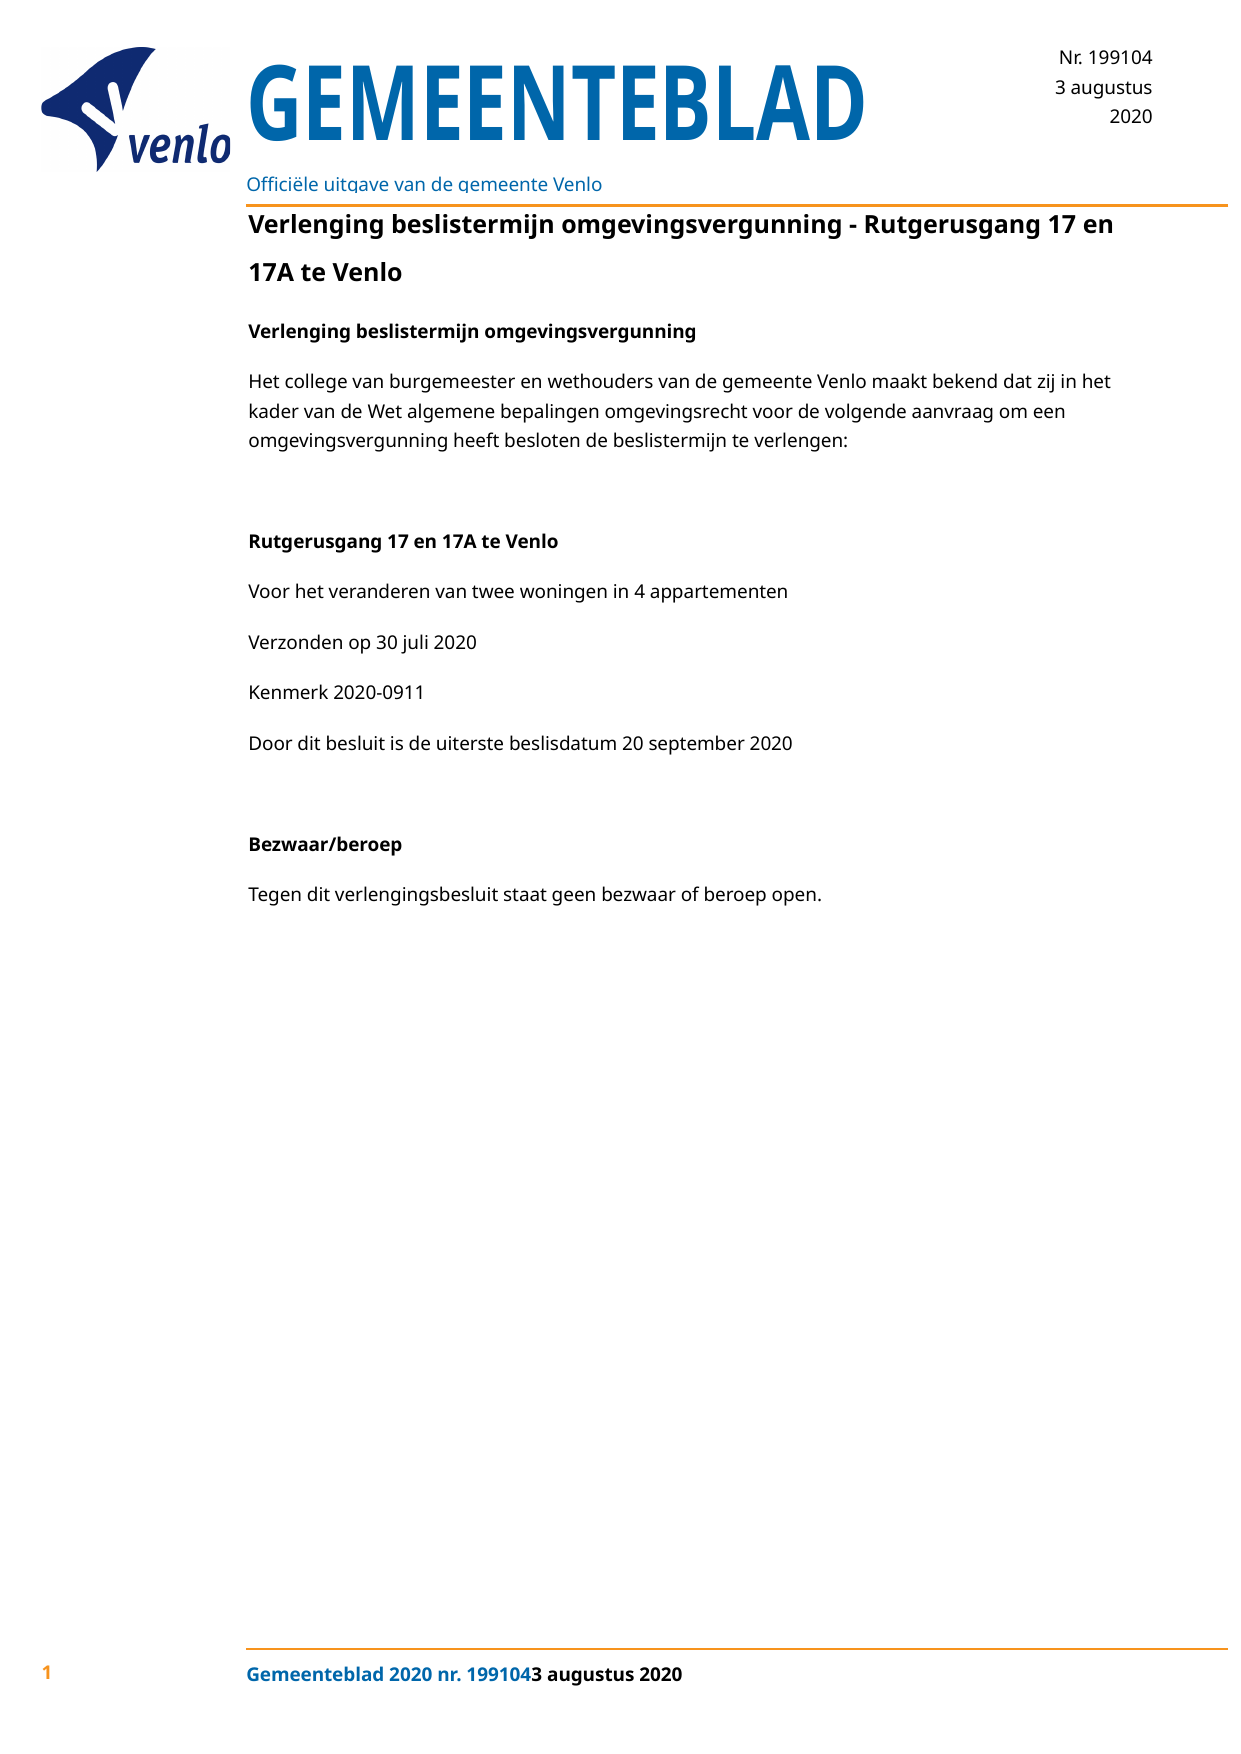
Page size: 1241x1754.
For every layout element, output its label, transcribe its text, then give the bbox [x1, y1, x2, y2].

text Door dit besluit is de uiterste beslisdatum 20 september 2020 [248, 730, 1152, 756]
picture [41, 47, 231, 172]
text Kenmerk 2020-0911 [248, 679, 1152, 705]
text Verzonden op 30 juli 2020 [248, 629, 1152, 655]
text Verlenging beslistermijn omgevingsvergunning - Rutgerusgang 17 en 17A te Venlo [248, 207, 1152, 288]
text Verlenging beslistermijn omgevingsvergunning [248, 318, 1152, 344]
text Bezwaar/beroep [248, 831, 1152, 857]
text Rutgerusgang 17 en 17A te Venlo [248, 528, 1152, 554]
text Het college van burgemeester en wethouders van de gemeente Venlo maakt bekend dat zij in het kader van de Wet algemene bepalingen omgevingsrecht voor de volgende aanvraag om een omgevingsvergunning heeft besloten de beslistermijn te verlengen: [248, 368, 1152, 453]
text Tegen dit verlengingsbesluit staat geen bezwaar of beroep open. [248, 881, 1152, 907]
text Voor het veranderen van twee woningen in 4 appartementen [248, 579, 1152, 604]
